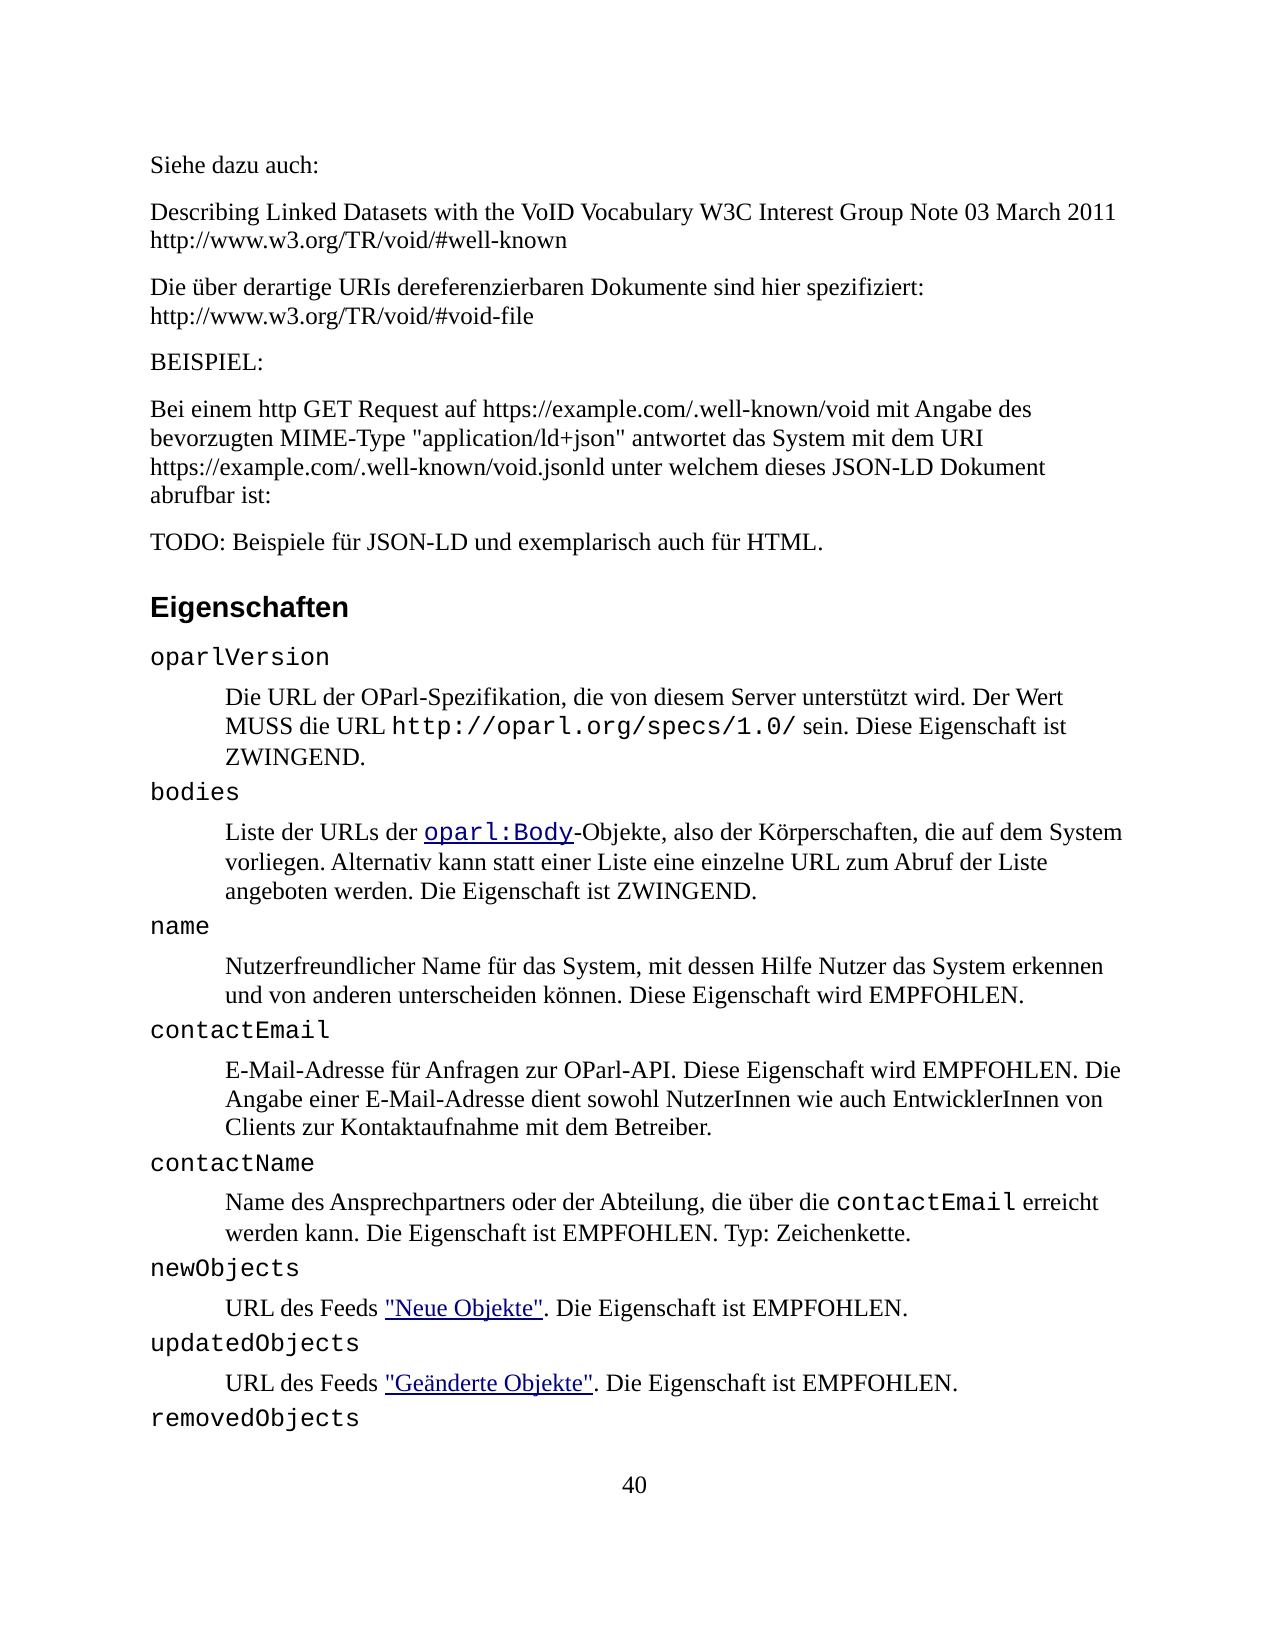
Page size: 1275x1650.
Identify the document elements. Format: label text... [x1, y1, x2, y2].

subtitle Eigenschaften [150, 590, 1125, 623]
text removedObjects [150, 1406, 1125, 1434]
text Bei einem http GET Request auf https://example.com/.well-known/void mit Angabe des bevorzugten MIME-Type "application/ld+json" antwortet das System mit dem URI https://example.com/.well-known/void.jsonld unter welchem dieses JSON-LD Dokument abrufbar ist: [150, 394, 1125, 509]
text Die URL der OParl-Spezifikation, die von diesem Server unterstützt wird. Der Wert MUSS die URL http://oparl.org/specs/1.0/ sein. Diese Eigenschaft ist ZWINGEND. [225, 682, 1125, 770]
text E-Mail-Adresse für Anfragen zur OParl-API. Diese Eigenschaft wird EMPFOHLEN. Die Angabe einer E-Mail-Adresse dient sowohl NutzerInnen wie auch EntwicklerInnen von Clients zur Kontaktaufnahme mit dem Betreiber. [225, 1055, 1125, 1141]
text name [150, 914, 1125, 942]
text Liste der URLs der oparl:Body-Objekte, also der Körperschaften, die auf dem System vorliegen. Alternativ kann statt einer Liste eine einzelne URL zum Abruf der Liste angeboten werden. Die Eigenschaft ist ZWINGEND. [225, 817, 1125, 905]
text updatedObjects [150, 1331, 1125, 1359]
text oparlVersion [150, 645, 1125, 673]
text Nutzerfreundlicher Name für das System, mit dessen Hilfe Nutzer das System erkennen und von anderen unterscheiden können. Diese Eigenschaft wird EMPFOHLEN. [225, 951, 1125, 1009]
text Name des Ansprechpartners oder der Abteilung, die über die contactEmail erreicht werden kann. Die Eigenschaft ist EMPFOHLEN. Typ: Zeichenkette. [225, 1187, 1125, 1247]
text TODO: Beispiele für JSON-LD und exemplarisch auch für HTML. [150, 527, 1125, 556]
text BEISPIEL: [150, 347, 1125, 376]
text URL des Feeds "Geänderte Objekte". Die Eigenschaft ist EMPFOHLEN. [225, 1368, 1125, 1397]
text URL des Feeds "Neue Objekte". Die Eigenschaft ist EMPFOHLEN. [225, 1293, 1125, 1322]
text newObjects [150, 1256, 1125, 1284]
text Siehe dazu auch: [150, 150, 1125, 179]
text contactName [150, 1150, 1125, 1178]
text contactEmail [150, 1018, 1125, 1046]
text bodies [150, 779, 1125, 808]
text Die über derartige URIs dereferenzierbaren Dokumente sind hier spezifiziert: http://www.w3.org/TR/void/#void-file [150, 272, 1125, 329]
text Describing Linked Datasets with the VoID Vocabulary W3C Interest Group Note 03 March 2011 http://www.w3.org/TR/void/#well-known [150, 197, 1125, 254]
